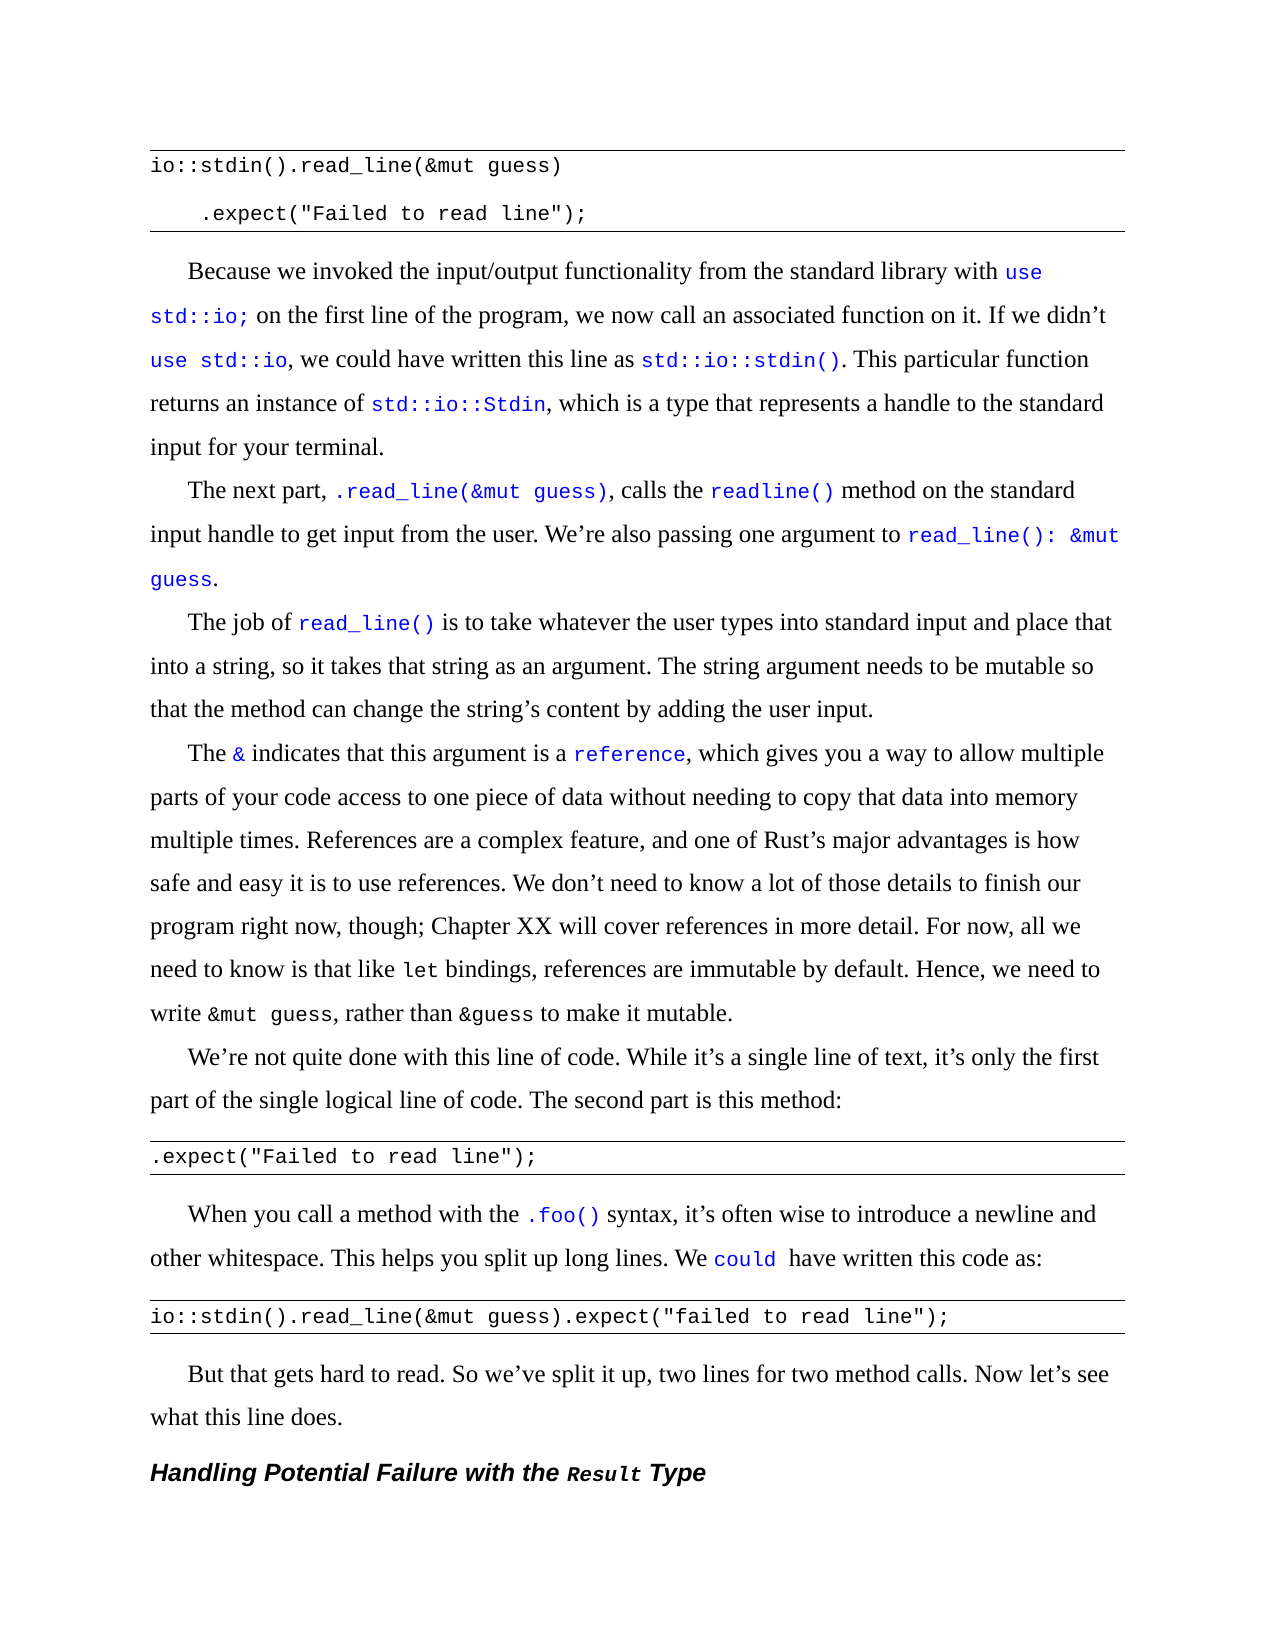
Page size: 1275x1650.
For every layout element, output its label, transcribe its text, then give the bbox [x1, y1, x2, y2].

text .expect("Failed to read line"); [150, 1142, 1125, 1174]
text When you call a method with the .foo() syntax, it’s often wise to introduce a newline and other whitespace. This helps you split up long lines. We could have written this code as: [150, 1199, 1125, 1273]
text Handling Potential Failure with the Result Type [150, 1457, 1125, 1487]
text We’re not quite done with this line of code. While it’s a single line of text, it’s only the first part of the single logical line of code. The second part is this method: [150, 1042, 1125, 1114]
text Because we invoked the input/output functionality from the standard library with use std::io; on the first line of the program, we now call an associated function on it. If we didn’t use std::io, we could have written this line as std::io::stdin(). This particular function returns an instance of std::io::Stdin, which is a type that represents a handle to the standard input for your terminal. [150, 256, 1125, 461]
text The job of read_line() is to take whatever the user types into standard input and place that into a string, so it takes that string as an argument. The string argument needs to be mutable so that the method can change the string’s content by adding the user input. [150, 607, 1125, 723]
text The next part, .read_line(&mut guess), calls the readline() method on the standard input handle to get input from the user. We’re also passing one argument to read_line(): &mut guess. [150, 475, 1125, 593]
text io::stdin().read_line(&mut guess) [150, 151, 1125, 179]
text io::stdin().read_line(&mut guess).expect("failed to read line"); [150, 1301, 1125, 1333]
text .expect("Failed to read line"); [150, 198, 1125, 231]
text The & indicates that this argument is a reference, which gives you a way to allow multiple parts of your code access to one piece of data without needing to copy that data into memory multiple times. References are a complex feature, and one of Rust’s major advantages is how safe and easy it is to use references. We don’t need to know a lot of those details to finish our program right now, though; Chapter XX will cover references in more detail. For now, all we need to know is that like let bindings, references are immutable by default. Hence, we need to write &mut guess, rather than &guess to make it mutable. [150, 738, 1125, 1028]
text But that gets hard to read. So we’ve split it up, two lines for two method calls. Now let’s see what this line does. [150, 1359, 1125, 1431]
